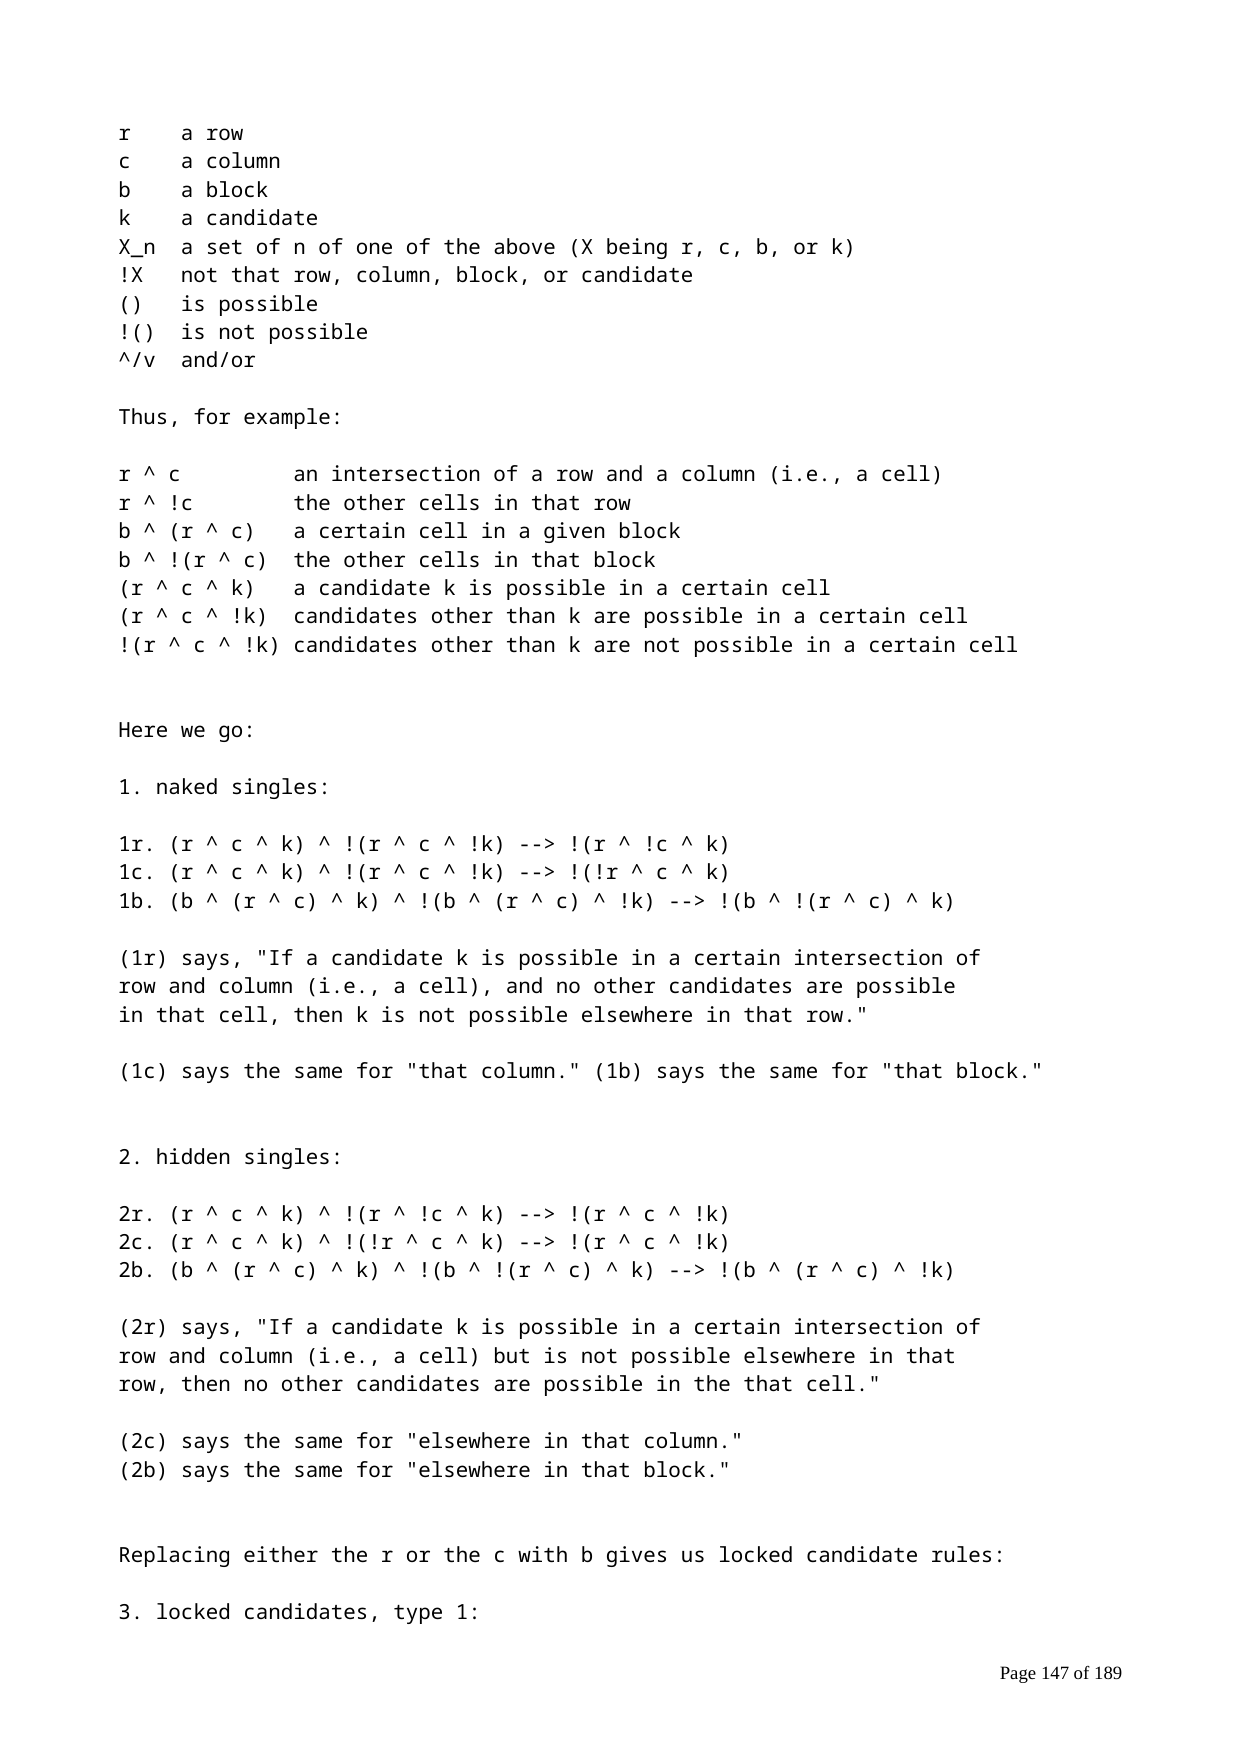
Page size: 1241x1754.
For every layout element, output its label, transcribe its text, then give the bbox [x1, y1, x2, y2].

text (1r) says, "If a candidate k is possible in a certain intersection of [118, 943, 1122, 971]
text b ^ !(r ^ c) the other cells in that block [118, 545, 1122, 573]
text Replacing either the r or the c with b gives us locked candidate rules: [118, 1540, 1122, 1568]
text 1c. (r ^ c ^ k) ^ !(r ^ c ^ !k) --> !(!r ^ c ^ k) [118, 857, 1122, 886]
text 1. naked singles: [118, 772, 1122, 801]
text in that cell, then k is not possible elsewhere in that row." [118, 1000, 1122, 1028]
text (1c) says the same for "that column." (1b) says the same for "that block." [118, 1057, 1122, 1085]
text (2c) says the same for "elsewhere in that column." [118, 1426, 1122, 1455]
text r ^ !c the other cells in that row [118, 488, 1122, 516]
text Thus, for example: [118, 402, 1122, 431]
text r ^ c an intersection of a row and a column (i.e., a cell) [118, 459, 1122, 488]
text () is possible [118, 289, 1122, 317]
text 2c. (r ^ c ^ k) ^ !(!r ^ c ^ k) --> !(r ^ c ^ !k) [118, 1227, 1122, 1256]
text !() is not possible [118, 317, 1122, 346]
text 2. hidden singles: [118, 1142, 1122, 1170]
text (2b) says the same for "elsewhere in that block." [118, 1455, 1122, 1483]
text (2r) says, "If a candidate k is possible in a certain intersection of [118, 1312, 1122, 1341]
text (r ^ c ^ !k) candidates other than k are possible in a certain cell [118, 602, 1122, 630]
text (r ^ c ^ k) a candidate k is possible in a certain cell [118, 573, 1122, 602]
text c a column [118, 147, 1122, 175]
text row and column (i.e., a cell), and no other candidates are possible [118, 971, 1122, 1000]
text row and column (i.e., a cell) but is not possible elsewhere in that [118, 1341, 1122, 1369]
text b ^ (r ^ c) a certain cell in a given block [118, 516, 1122, 545]
text ^/v and/or [118, 346, 1122, 374]
text r a row [118, 118, 1122, 147]
text k a candidate [118, 203, 1122, 232]
text row, then no other candidates are possible in the that cell." [118, 1369, 1122, 1398]
text 1b. (b ^ (r ^ c) ^ k) ^ !(b ^ (r ^ c) ^ !k) --> !(b ^ !(r ^ c) ^ k) [118, 886, 1122, 914]
text b a block [118, 175, 1122, 203]
text !X not that row, column, block, or candidate [118, 260, 1122, 289]
text 2r. (r ^ c ^ k) ^ !(r ^ !c ^ k) --> !(r ^ c ^ !k) [118, 1199, 1122, 1227]
text 2b. (b ^ (r ^ c) ^ k) ^ !(b ^ !(r ^ c) ^ k) --> !(b ^ (r ^ c) ^ !k) [118, 1256, 1122, 1284]
text !(r ^ c ^ !k) candidates other than k are not possible in a certain cell [118, 630, 1122, 658]
text X_n a set of n of one of the above (X being r, c, b, or k) [118, 232, 1122, 260]
text 1r. (r ^ c ^ k) ^ !(r ^ c ^ !k) --> !(r ^ !c ^ k) [118, 829, 1122, 857]
text 3. locked candidates, type 1: [118, 1597, 1122, 1625]
text Here we go: [118, 715, 1122, 744]
